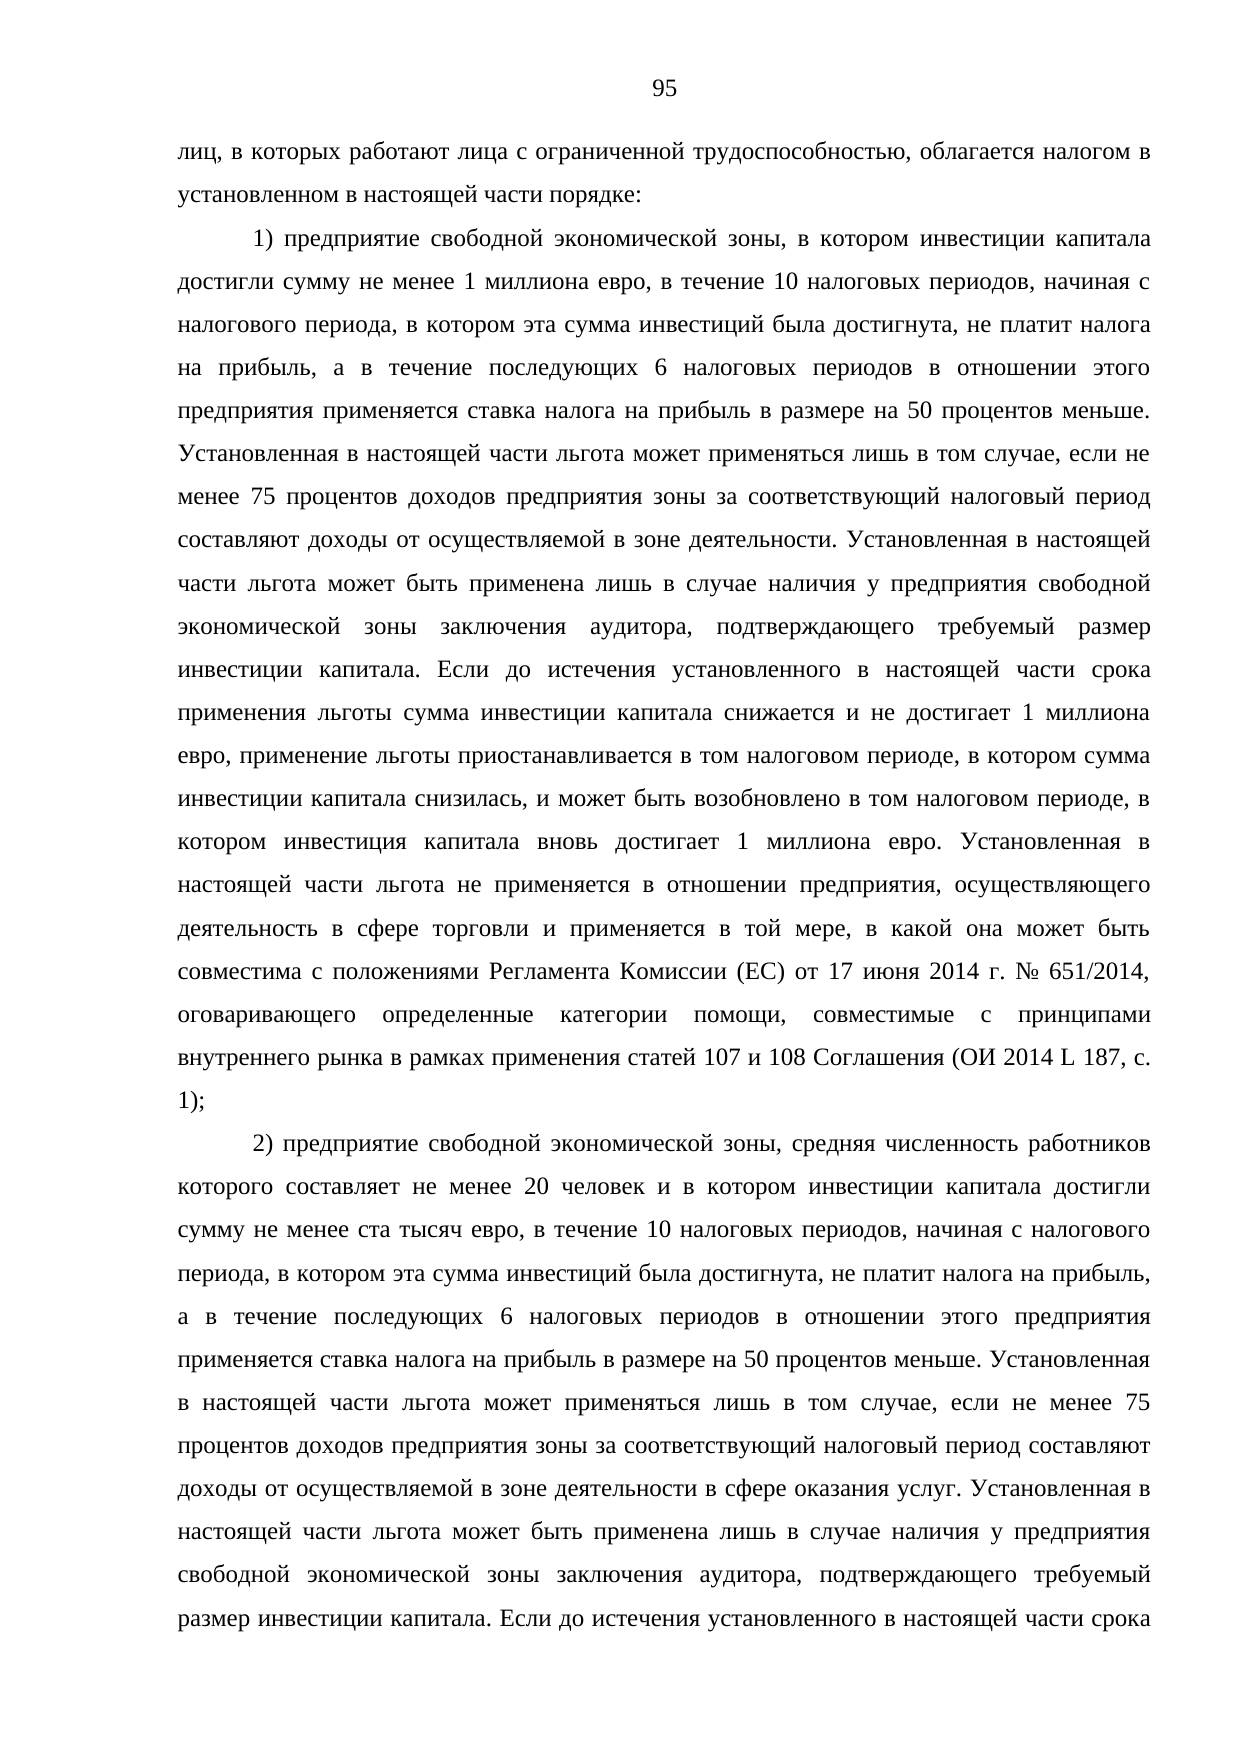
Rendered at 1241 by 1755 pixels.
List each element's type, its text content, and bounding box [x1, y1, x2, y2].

text 2) предприятие свободной экономической зоны, средняя численность работников которого составляет не менее 20 человек и в котором инвестиции капитала достигли сумму не менее ста тысяч евро, в течение 10 налоговых периодов, начиная с налогового периода, в котором эта сумма инвестиций была достигнута, не платит налога на прибыль, а в течение последующих 6 налоговых периодов в отношении этого предприятия применяется ставка налога на прибыль в размере на 50 процентов меньше. Установленная в настоящей части льгота может применяться лишь в том случае, если не менее 75 процентов доходов предприятия зоны за соответствующий налоговый период составляют доходы от осуществляемой в зоне деятельности в сфере оказания услуг. Установленная в настоящей части льгота может быть применена лишь в случае наличия у предприятия свободной экономической зоны заключения аудитора, подтверждающего требуемый размер инвестиции капитала. Если до истечения установленного в настоящей части срока [177, 1128, 1152, 1631]
text лиц, в которых работают лица с ограниченной трудоспособностью, облагается налогом в установленном в настоящей части порядке: [177, 136, 1152, 208]
text 1) предприятие свободной экономической зоны, в котором инвестиции капитала достигли сумму не менее 1 миллиона евро, в течение 10 налоговых периодов, начиная с налогового периода, в котором эта сумма инвестиций была достигнута, не платит налога на прибыль, а в течение последующих 6 налоговых периодов в отношении этого предприятия применяется ставка налога на прибыль в размере на 50 процентов меньше. Установленная в настоящей части льгота может применяться лишь в том случае, если не менее 75 процентов доходов предприятия зоны за соответствующий налоговый период составляют доходы от осуществляемой в зоне деятельности. Установленная в настоящей части льгота может быть применена лишь в случае наличия у предприятия свободной экономической зоны заключения аудитора, подтверждающего требуемый размер инвестиции капитала. Если до истечения установленного в настоящей части срока применения льготы сумма инвестиции капитала снижается и не достигает 1 миллиона евро, применение льготы приостанавливается в том налоговом периоде, в котором сумма инвестиции капитала снизилась, и может быть возобновлено в том налоговом периоде, в котором инвестиция капитала вновь достигает 1 миллиона евро. Установленная в настоящей части льгота не применяется в отношении предприятия, осуществляющего деятельность в сфере торговли и применяется в той мере, в какой она может быть совместима с положениями Регламента Комиссии (ЕС) от 17 июня 2014 г. № 651/2014, оговаривающего определенные категории помощи, совместимые с принципами внутреннего рынка в рамках применения статей 107 и 108 Соглашения (ОИ 2014 L 187, с. 1); [177, 223, 1152, 1114]
